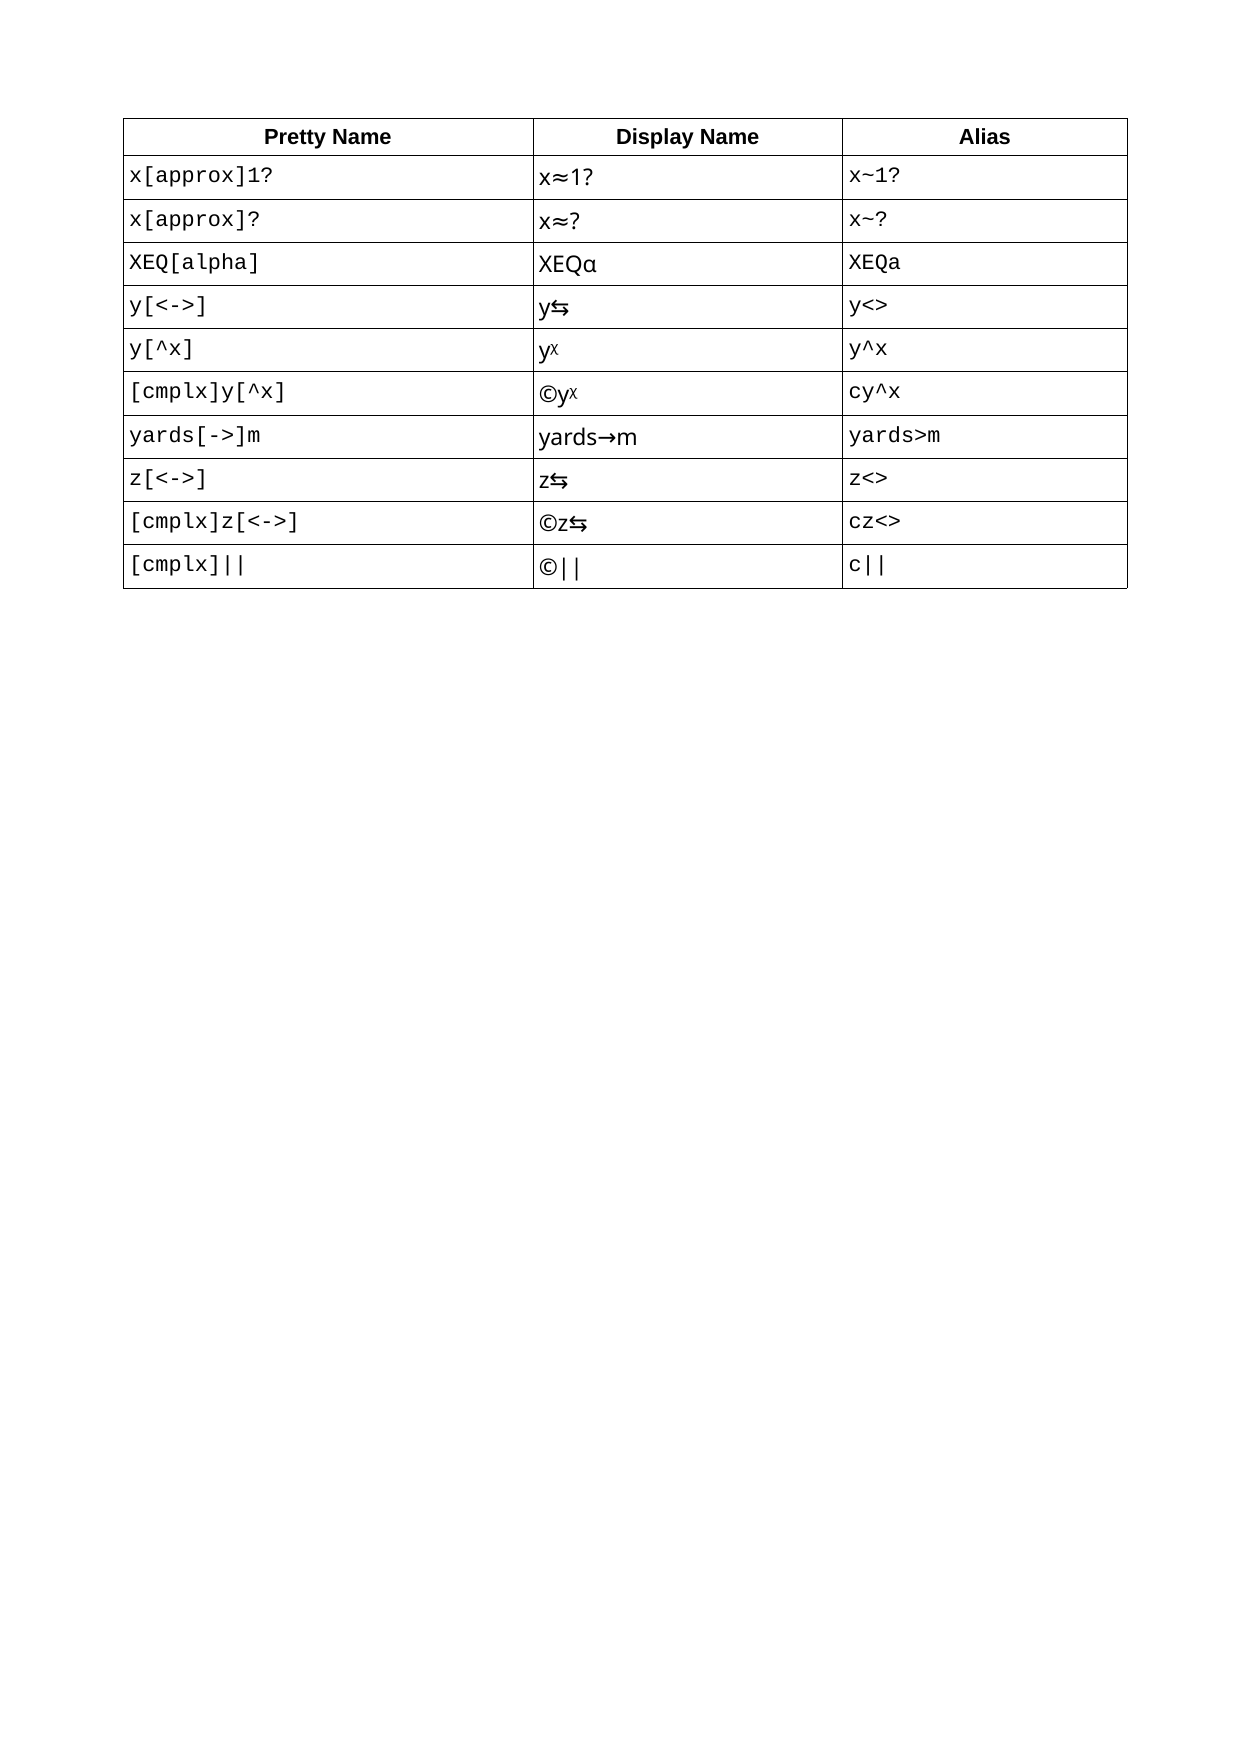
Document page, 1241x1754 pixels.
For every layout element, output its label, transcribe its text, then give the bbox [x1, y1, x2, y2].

table_cell x~1? [843, 156, 1127, 198]
table_cell ©yᵡ [534, 372, 842, 415]
table_cell yᵡ [534, 329, 842, 371]
table_cell [cmplx]z[<->] [124, 502, 533, 544]
table_cell z⇆ [534, 459, 842, 501]
table_cell x≈1? [534, 156, 842, 198]
table_cell y⇆ [534, 286, 842, 328]
table_cell c|| [843, 545, 1127, 588]
table_cell XEQ[alpha] [124, 243, 533, 285]
table_cell cy^x [843, 372, 1127, 415]
table_cell ©z⇆ [534, 502, 842, 544]
table_cell y[^x] [124, 329, 533, 371]
table_header Alias [843, 119, 1127, 155]
table_cell XEQα [534, 243, 842, 285]
table_cell y^x [843, 329, 1127, 371]
table_cell x[approx]? [124, 200, 533, 242]
table_cell yards>m [843, 416, 1127, 458]
table_cell yards→m [534, 416, 842, 458]
table_cell cz<> [843, 502, 1127, 544]
table_cell ©|| [534, 545, 842, 588]
table_cell z<> [843, 459, 1127, 501]
table_header Pretty Name [124, 119, 533, 155]
table_cell yards[->]m [124, 416, 533, 458]
table_cell x≈? [534, 200, 842, 242]
table_header Display Name [534, 119, 842, 155]
table_cell z[<->] [124, 459, 533, 501]
table_cell [cmplx]|| [124, 545, 533, 588]
table_cell x~? [843, 200, 1127, 242]
table_cell [cmplx]y[^x] [124, 372, 533, 415]
table_cell y[<->] [124, 286, 533, 328]
table_cell XEQa [843, 243, 1127, 285]
table_cell x[approx]1? [124, 156, 533, 198]
table_cell y<> [843, 286, 1127, 328]
